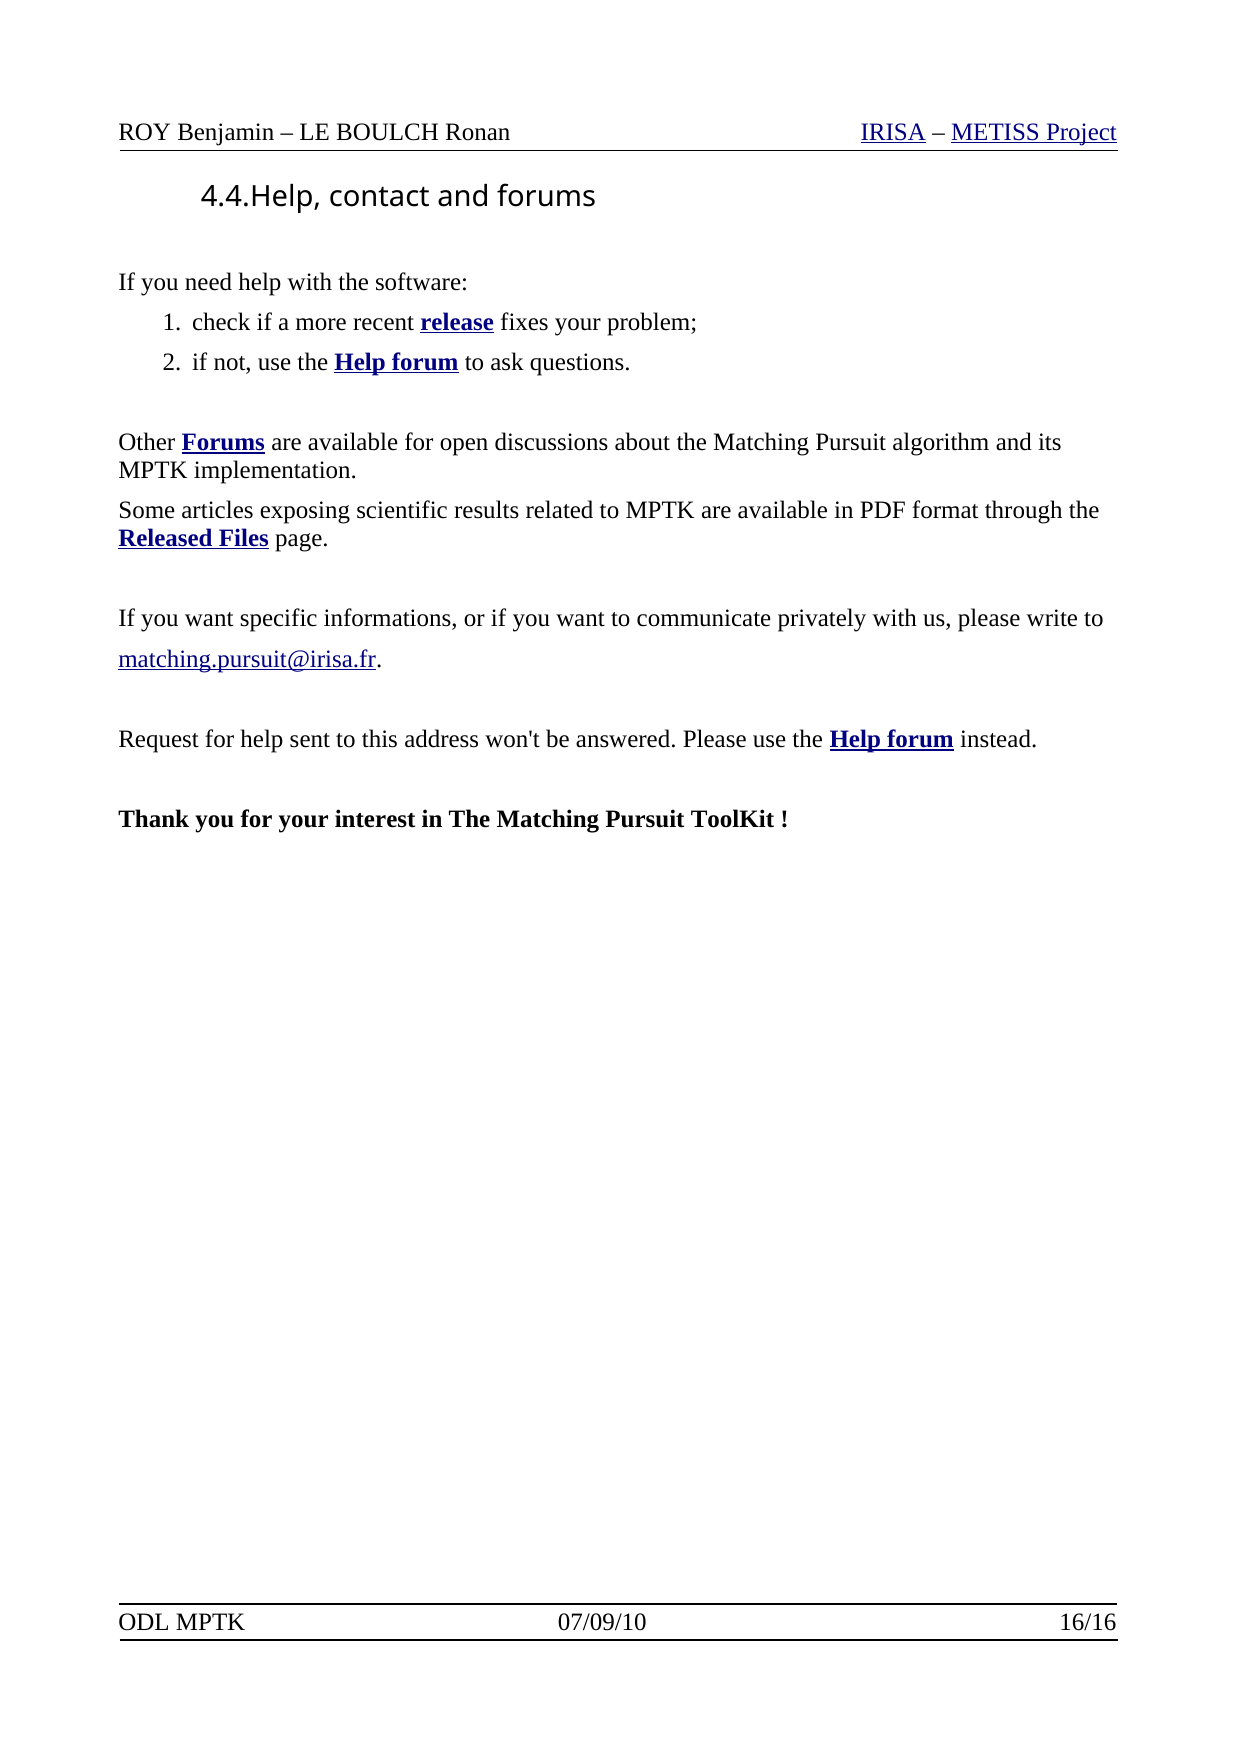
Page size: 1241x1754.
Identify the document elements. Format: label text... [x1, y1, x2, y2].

text Thank you for your interest in The Matching Pursuit ToolKit ! [118, 806, 1122, 833]
text If you need help with the software: [118, 268, 1122, 295]
text matching.pursuit@irisa.fr. [118, 645, 1122, 672]
text Some articles exposing scientific results related to MPTK are available in PDF format through the Released Files page. [118, 496, 1122, 552]
subtitle Help, contact and forums [193, 175, 1122, 215]
text Other Forums are available for open discussions about the Matching Pursuit algorithm and its MPTK implementation. [118, 428, 1122, 484]
text Request for help sent to this address won't be answered. Please use the Help forum instead. [118, 725, 1122, 753]
list if not, use the Help forum to ask questions. [162, 348, 1122, 376]
list check if a more recent release fixes your problem; [162, 308, 1122, 336]
text If you want specific informations, or if you want to communicate privately with us, please write to [118, 604, 1122, 632]
